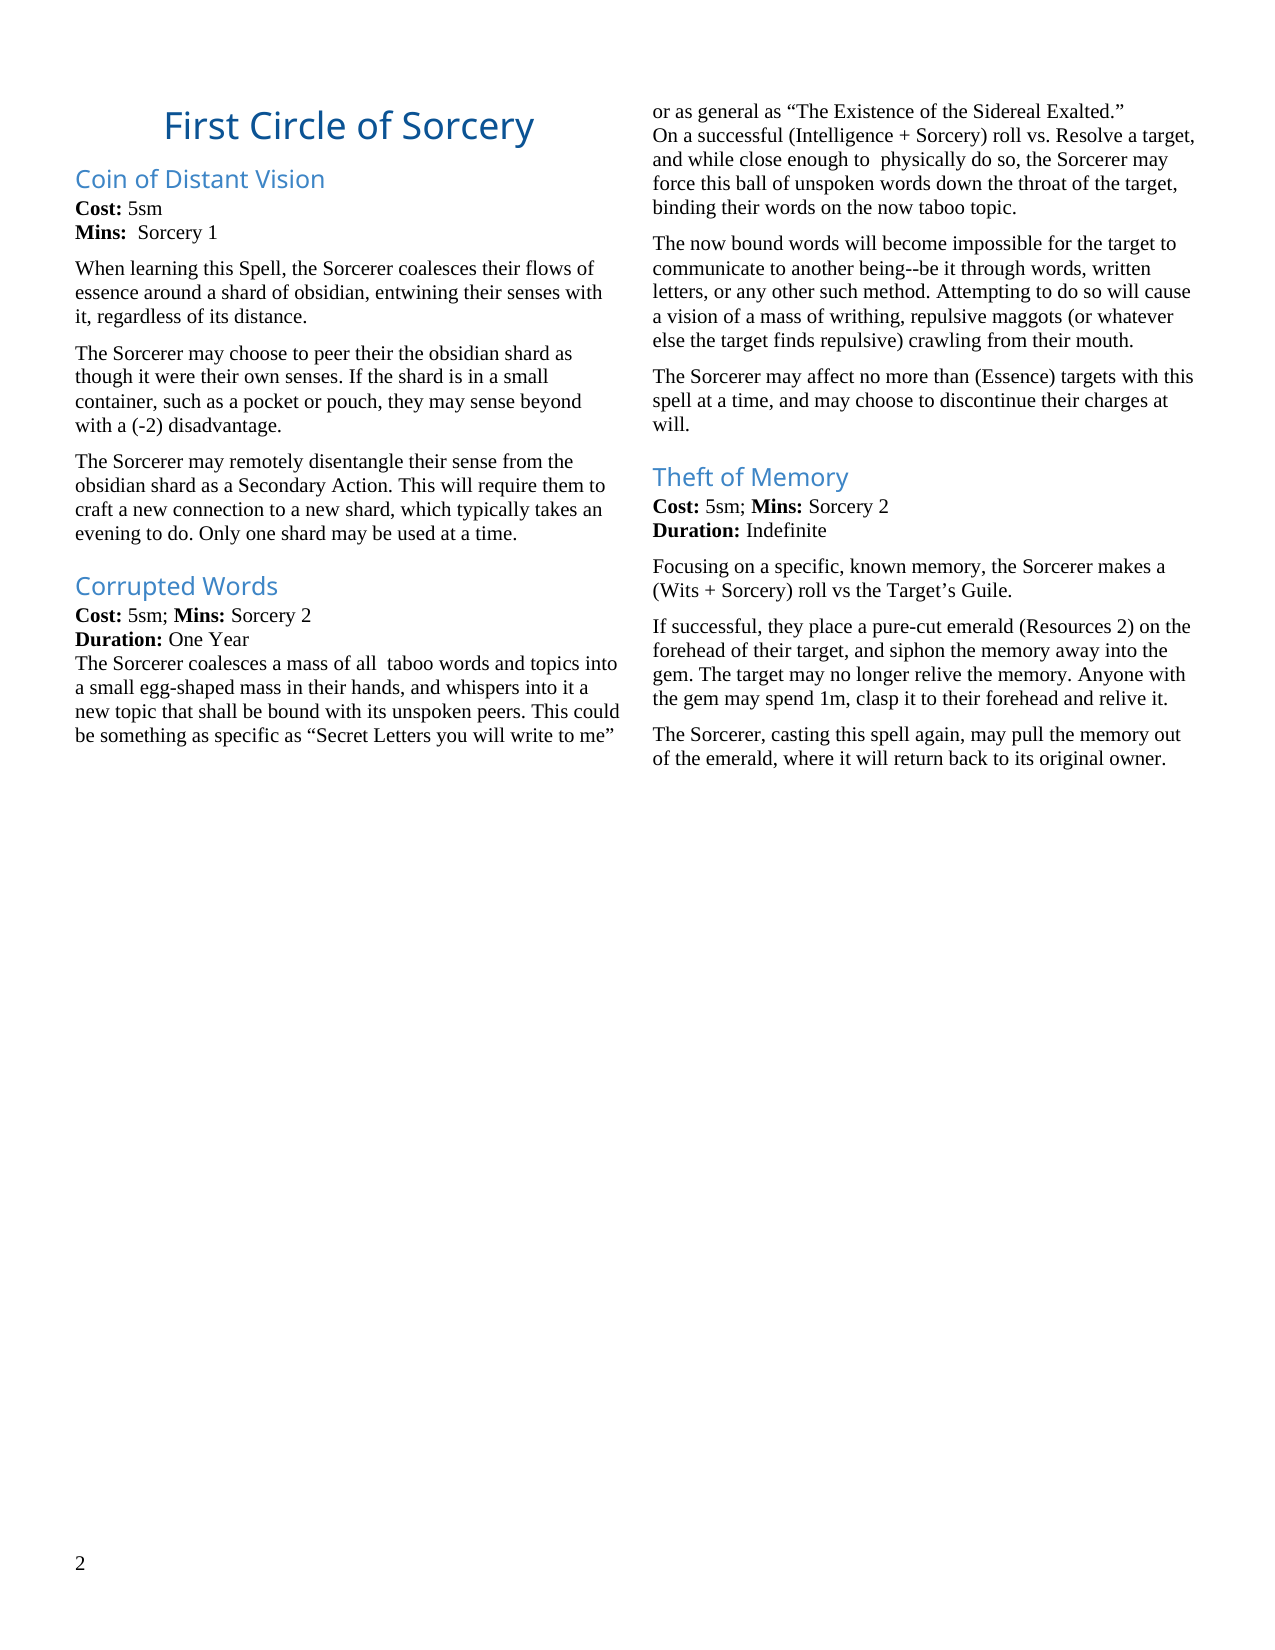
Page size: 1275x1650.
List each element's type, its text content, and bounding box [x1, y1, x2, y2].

text The Sorcerer may remotely disentangle their sense from the obsidian shard as a Secondary Action. This will require them to craft a new connection to a new shard, which typically takes an evening to do. Only one shard may be used at a time. [75, 449, 622, 545]
text The Sorcerer may affect no more than (Essence) targets with this spell at a time, and may choose to discontinue their charges at will. [652, 364, 1200, 436]
text When learning this Spell, the Sorcerer coalesces their flows of essence around a shard of obsidian, entwining their senses with it, regardless of its distance. [75, 256, 622, 328]
text If successful, they place a pure-cut emerald (Resources 2) on the forehead of their target, and siphon the memory away into the gem. The target may no longer relive the memory. Anyone with the gem may spend 1m, clasp it to their forehead and relive it. [652, 614, 1200, 710]
subtitle Coin of Distant Vision [75, 162, 622, 196]
text The Sorcerer, casting this spell again, may pull the memory out of the emerald, where it will return back to its original owner. [652, 722, 1200, 770]
text Cost: 5sm; Mins: Sorcery 2 Duration: Indefinite [652, 494, 1200, 542]
text The now bound words will become impossible for the target to communicate to another being--be it through words, written letters, or any other such method. Attempting to do so will cause a vision of a mass of writhing, repulsive maggots (or whatever else the target finds repulsive) crawling from their mouth. [652, 231, 1200, 352]
subtitle Corrupted Words [75, 569, 622, 603]
subtitle Theft of Memory [652, 460, 1200, 494]
text Cost: 5sm; Mins: Sorcery 2 Duration: One Year The Sorcerer coalesces a mass of all taboo words and topics into a small egg-shaped mass in their hands, and whispers into it a new topic that shall be bound with its unspoken peers. This could be something as specific as “Secret Letters you will write to me” [75, 603, 622, 747]
text The Sorcerer may choose to peer their the obsidian shard as though it were their own senses. If the shard is in a small container, such as a pocket or pouch, they may sense beyond with a (-2) disadvantage. [75, 340, 622, 437]
text or as general as “The Existence of the Sidereal Exalted.” On a successful (Intelligence + Sorcery) roll vs. Resolve a target, and while close enough to physically do so, the Sorcerer may force this ball of unspoken words down the throat of the target, binding their words on the now taboo topic. [652, 99, 1200, 219]
text Focusing on a specific, known memory, the Sorcerer makes a (Wits + Sorcery) roll vs the Target’s Guile. [652, 554, 1200, 602]
subtitle First Circle of Sorcery [75, 99, 622, 150]
text Cost: 5sm Mins: Sorcery 1 [75, 196, 622, 244]
